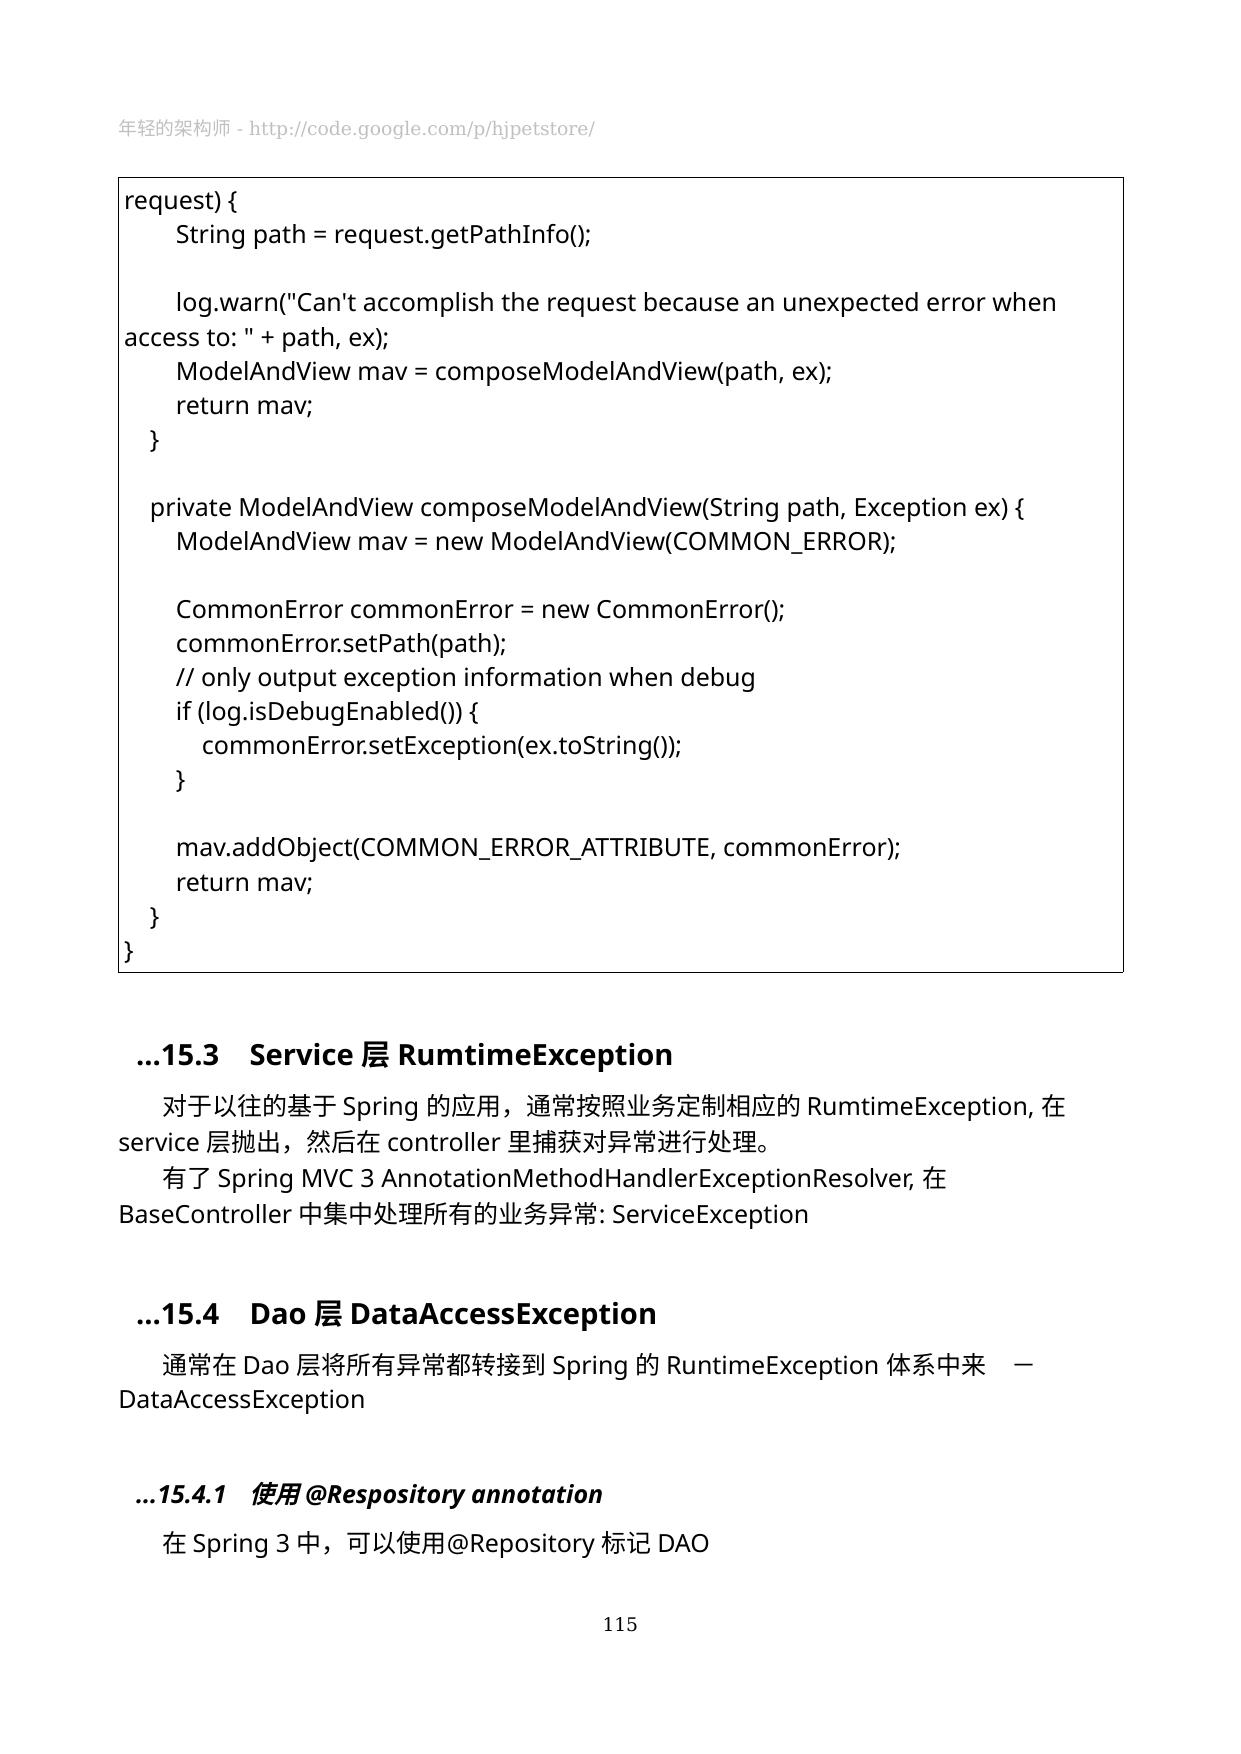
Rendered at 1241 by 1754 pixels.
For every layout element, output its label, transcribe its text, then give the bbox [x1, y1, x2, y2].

text 对于以往的基于 Spring 的应用，通常按照业务定制相应的 RumtimeException, 在 service 层抛出，然后在 controller 里捕获对异常进行处理。 [118, 1086, 1122, 1159]
subtitle Service 层 RumtimeException [136, 1031, 1122, 1074]
text 有了 Spring MVC 3 AnnotationMethodHandlerExceptionResolver, 在 BaseController 中集中处理所有的业务异常: ServiceException [118, 1159, 1122, 1231]
subtitle 使用 @Respository annotation [136, 1474, 1122, 1511]
subtitle Dao 层DataAccessException [136, 1290, 1122, 1333]
text 在 Spring 3 中，可以使用@Repository 标记 DAO [118, 1523, 1122, 1559]
text 通常在 Dao 层将所有异常都转接到 Spring 的 RuntimeException 体系中来 － DataAccessException [118, 1345, 1122, 1415]
table_cell request) { String path = request.getPathInfo(); log.warn("Can't accomplish the request because an unexpected error when access to: " + path, ex); ModelAndView mav = composeModelAndView(path, ex); return mav; } private ModelAndView composeModelAndView(String path, Exception ex) { ModelAndView mav = new ModelAndView(COMMON_ERROR); CommonError commonError = new CommonError(); commonError.setPath(path); // only output exception information when debug if (log.isDebugEnabled()) { commonError.setException(ex.toString()); } mav.addObject(COMMON_ERROR_ATTRIBUTE, commonError); return mav; } } [119, 178, 1123, 972]
